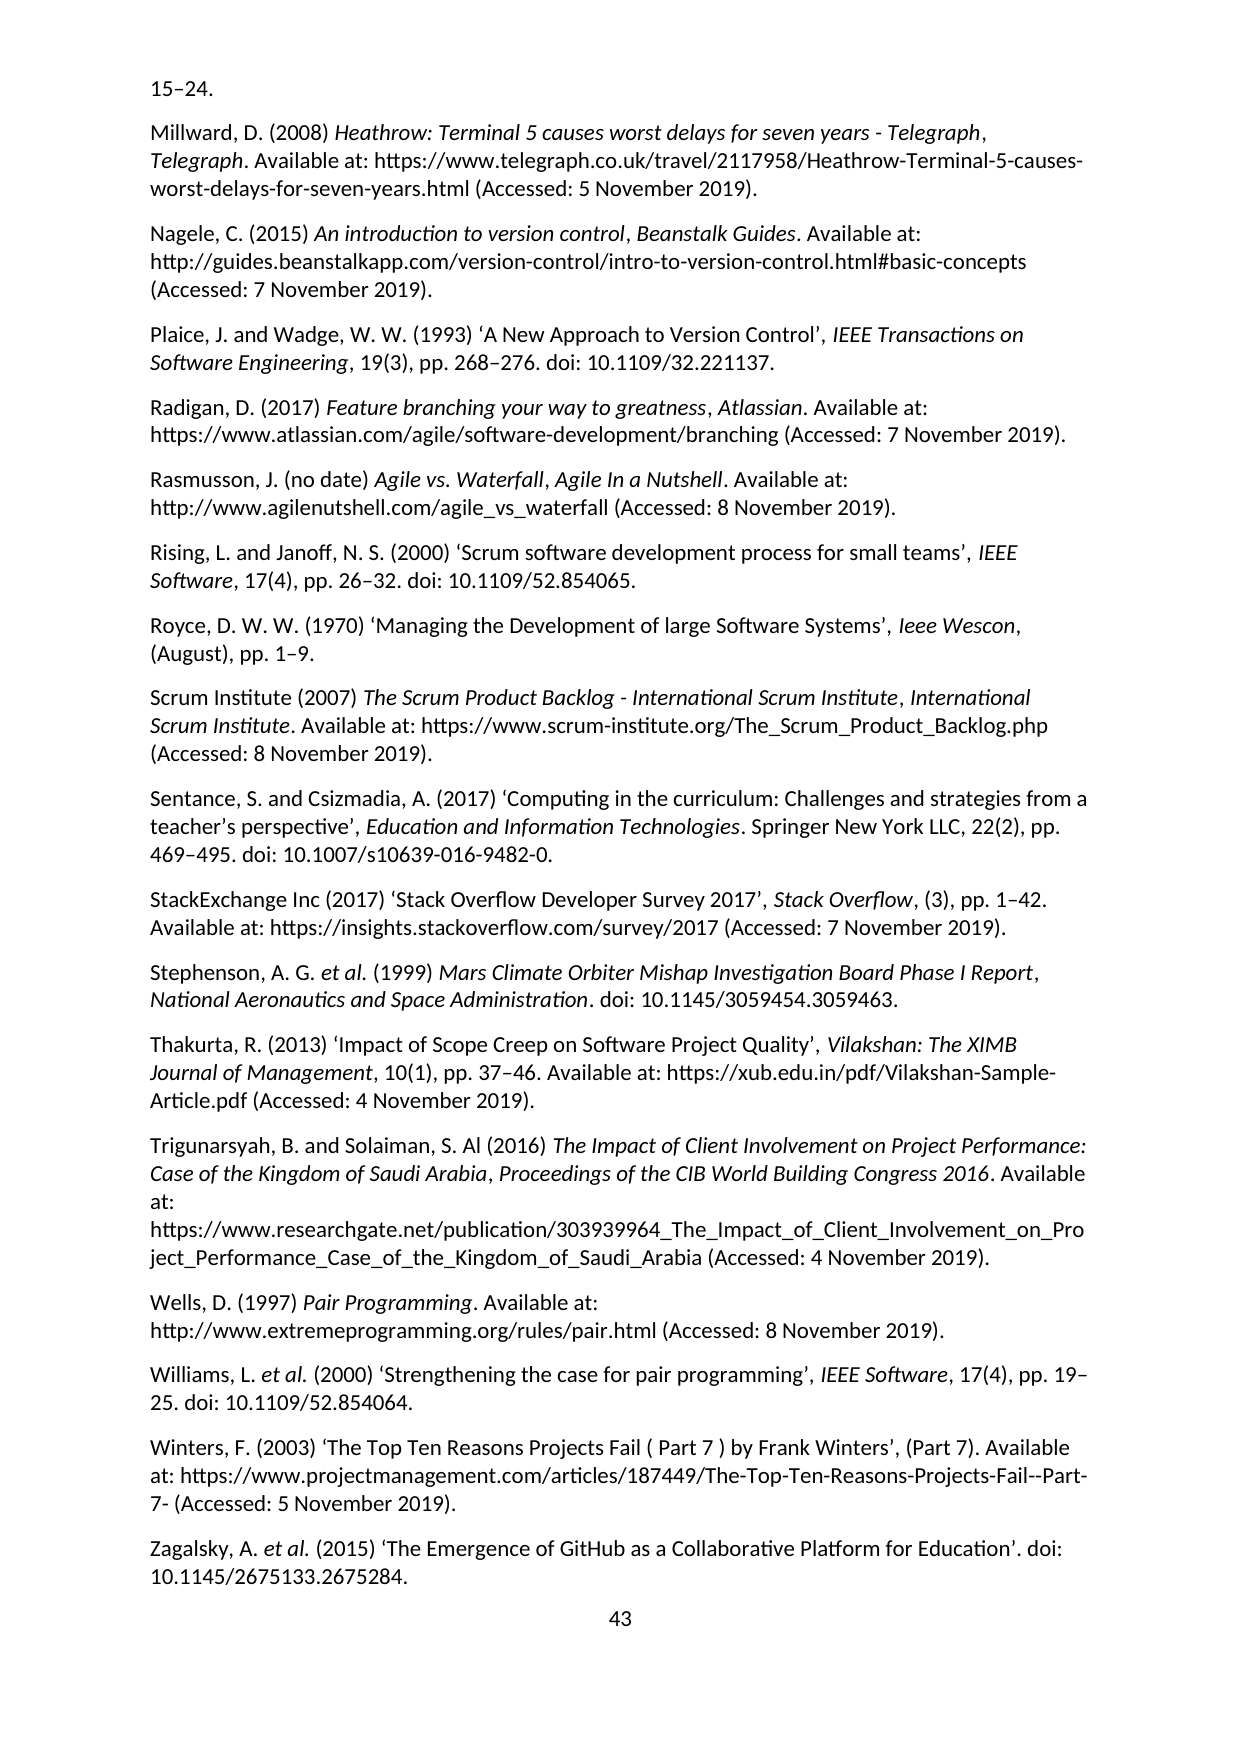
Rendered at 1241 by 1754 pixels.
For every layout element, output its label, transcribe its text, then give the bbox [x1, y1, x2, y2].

text Williams, L. et al. (2000) ‘Strengthening the case for pair programming’, IEEE Software, 17(4), pp. 19–25. doi: 10.1109/52.854064. [150, 1361, 1090, 1417]
text Rasmusson, J. (no date) Agile vs. Waterfall, Agile In a Nutshell. Available at: http://www.agilenutshell.com/agile_vs_waterfall (Accessed: 8 November 2019). [150, 465, 1090, 521]
text Thakurta, R. (2013) ‘Impact of Scope Creep on Software Project Quality’, Vilakshan: The XIMB Journal of Management, 10(1), pp. 37–46. Available at: https://xub.edu.in/pdf/Vilakshan-Sample-Article.pdf (Accessed: 4 November 2019). [150, 1030, 1090, 1114]
text Scrum Institute (2007) The Scrum Product Backlog - International Scrum Institute, International Scrum Institute. Available at: https://www.scrum-institute.org/The_Scrum_Product_Backlog.php (Accessed: 8 November 2019). [150, 683, 1090, 767]
text Nagele, C. (2015) An introduction to version control, Beanstalk Guides. Available at: http://guides.beanstalkapp.com/version-control/intro-to-version-control.html#basic-concepts (Accessed: 7 November 2019). [150, 219, 1090, 303]
text Winters, F. (2003) ‘The Top Ten Reasons Projects Fail ( Part 7 ) by Frank Winters’, (Part 7). Available at: https://www.projectmanagement.com/articles/187449/The-Top-Ten-Reasons-Projects-Fail--Part-7- (Accessed: 5 November 2019). [150, 1433, 1090, 1517]
text StackExchange Inc (2017) ‘Stack Overflow Developer Survey 2017’, Stack Overflow, (3), pp. 1–42. Available at: https://insights.stackoverflow.com/survey/2017 (Accessed: 7 November 2019). [150, 885, 1090, 941]
text Trigunarsyah, B. and Solaiman, S. Al (2016) The Impact of Client Involvement on Project Performance: Case of the Kingdom of Saudi Arabia, Proceedings of the CIB World Building Congress 2016. Available at: https://www.researchgate.net/publication/303939964_The_Impact_of_Client_Involvement_on_Project_Performance_Case_of_the_Kingdom_of_Saudi_Arabia (Accessed: 4 November 2019). [150, 1131, 1090, 1271]
text Plaice, J. and Wadge, W. W. (1993) ‘A New Approach to Version Control’, IEEE Transactions on Software Engineering, 19(3), pp. 268–276. doi: 10.1109/32.221137. [150, 320, 1090, 376]
text Sentance, S. and Csizmadia, A. (2017) ‘Computing in the curriculum: Challenges and strategies from a teacher’s perspective’, Education and Information Technologies. Springer New York LLC, 22(2), pp. 469–495. doi: 10.1007/s10639-016-9482-0. [150, 784, 1090, 868]
text Radigan, D. (2017) Feature branching your way to greatness, Atlassian. Available at: https://www.atlassian.com/agile/software-development/branching (Accessed: 7 November 2019). [150, 393, 1090, 449]
text 15–24. [150, 74, 1090, 102]
text Millward, D. (2008) Heathrow: Terminal 5 causes worst delays for seven years - Telegraph, Telegraph. Available at: https://www.telegraph.co.uk/travel/2117958/Heathrow-Terminal-5-causes-worst-delays-for-seven-years.html (Accessed: 5 November 2019). [150, 118, 1090, 202]
text Rising, L. and Janoff, N. S. (2000) ‘Scrum software development process for small teams’, IEEE Software, 17(4), pp. 26–32. doi: 10.1109/52.854065. [150, 538, 1090, 594]
text Zagalsky, A. et al. (2015) ‘The Emergence of GitHub as a Collaborative Platform for Education’. doi: 10.1145/2675133.2675284. [150, 1534, 1090, 1590]
text Stephenson, A. G. et al. (1999) Mars Climate Orbiter Mishap Investigation Board Phase I Report, National Aeronautics and Space Administration. doi: 10.1145/3059454.3059463. [150, 958, 1090, 1014]
text Wells, D. (1997) Pair Programming. Available at: http://www.extremeprogramming.org/rules/pair.html (Accessed: 8 November 2019). [150, 1288, 1090, 1344]
text Royce, D. W. W. (1970) ‘Managing the Development of large Software Systems’, Ieee Wescon, (August), pp. 1–9. [150, 611, 1090, 667]
